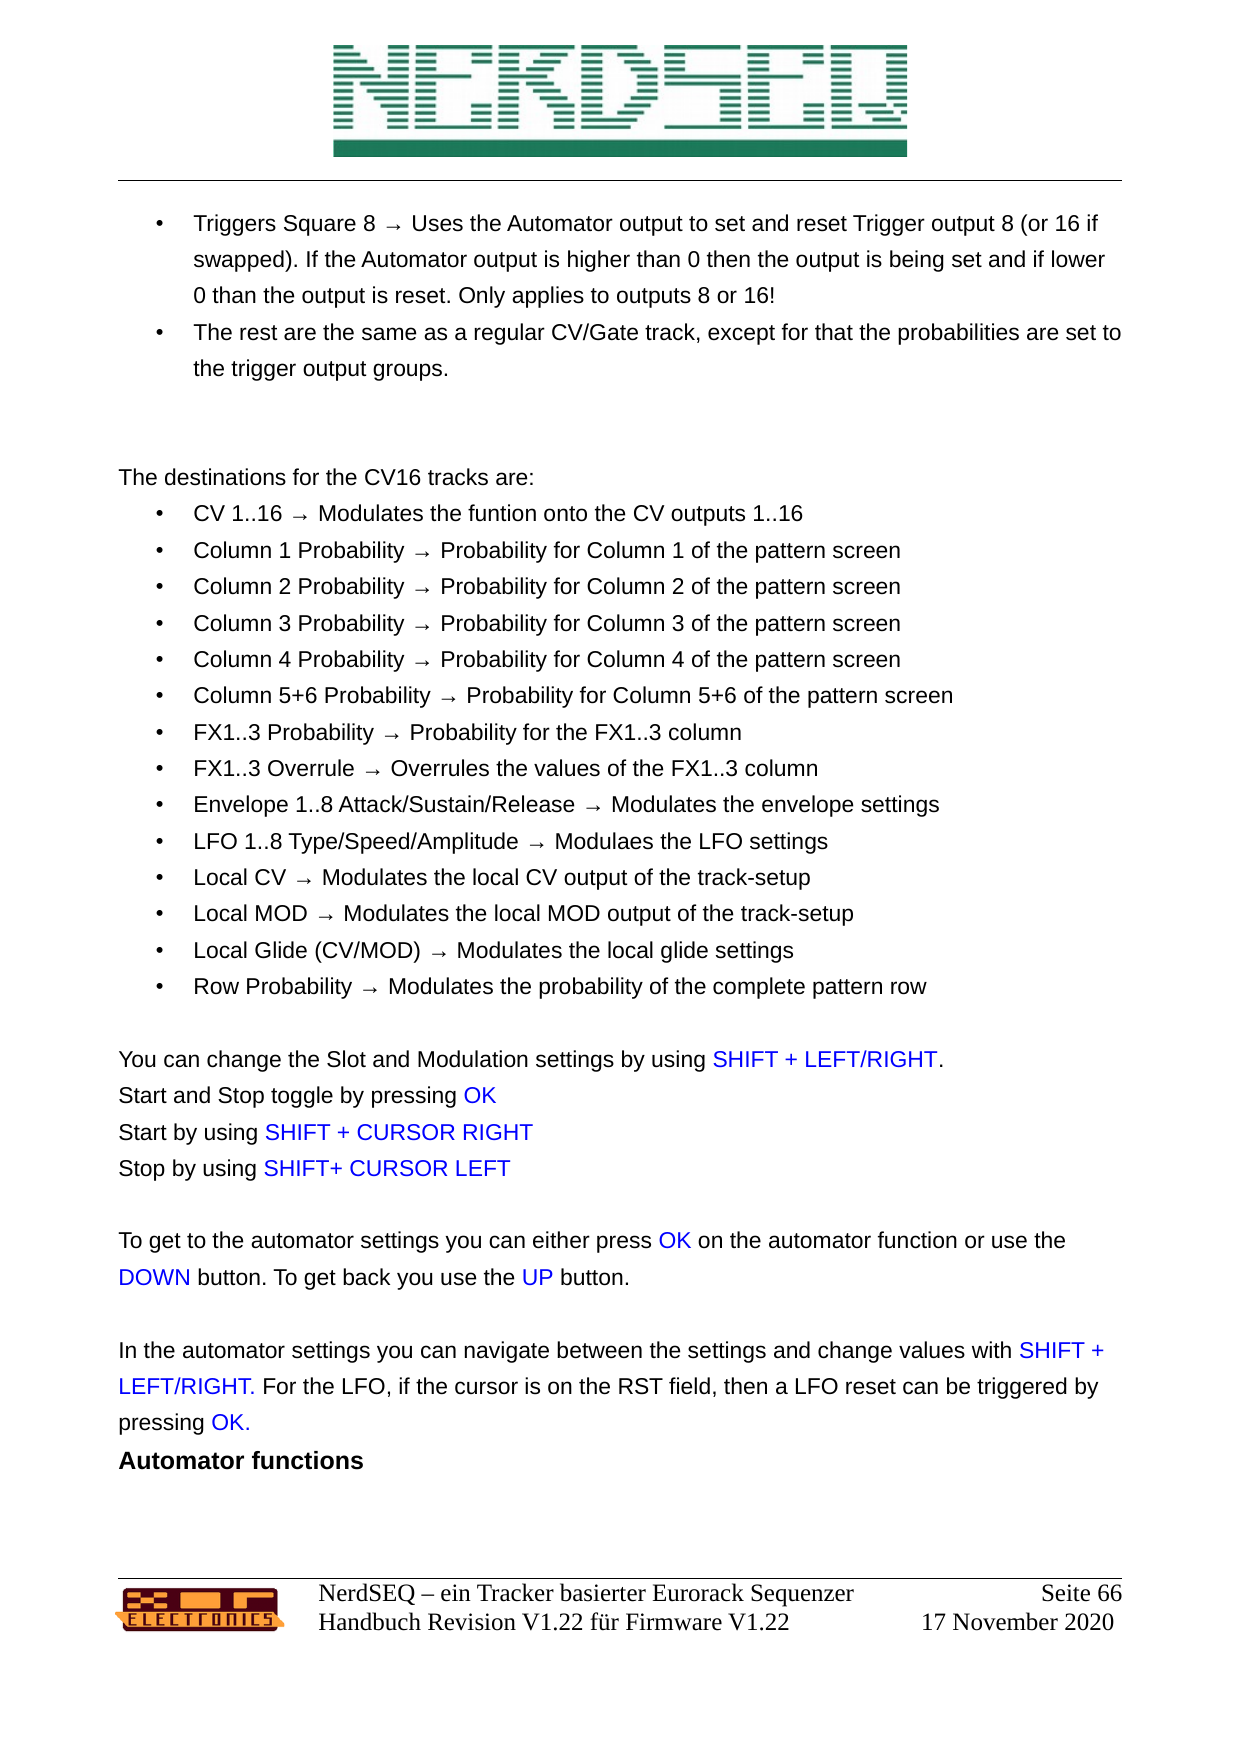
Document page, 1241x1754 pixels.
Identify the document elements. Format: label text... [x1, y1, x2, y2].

list Column 3 Probability → Probability for Column 3 of the pattern screen [156, 609, 1122, 636]
list FX1..3 Probability → Probability for the FX1..3 column [156, 718, 1122, 745]
text Automator functions [118, 1446, 1122, 1474]
text The destinations for the CV16 tracks are: [118, 464, 1122, 490]
list LFO 1..8 Type/Speed/Amplitude → Modulaes the LFO settings [156, 828, 1122, 854]
list FX1..3 Overrule → Overrules the values of the FX1..3 column [156, 755, 1122, 781]
list Column 2 Probability → Probability for Column 2 of the pattern screen [156, 573, 1122, 599]
picture [115, 1584, 285, 1634]
text Start by using SHIFT + CURSOR RIGHT [118, 1118, 1122, 1145]
list The rest are the same as a regular CV/Gate track, except for that the probabilities are set to the trigger output groups. [156, 319, 1122, 381]
text Start and Stop toggle by pressing OK [118, 1082, 1122, 1108]
list Local MOD → Modulates the local MOD output of the track-setup [156, 900, 1122, 927]
list Envelope 1..8 Attack/Sustain/Release → Modulates the envelope settings [156, 791, 1122, 818]
list Column 4 Probability → Probability for Column 4 of the pattern screen [156, 646, 1122, 672]
list Triggers Square 8 → Uses the Automator output to set and reset Trigger output 8 (or 16 if swapped). If the Automator output is higher than 0 then the output is being set and if lower 0 than the output is reset. Only applies to outputs 8 or 16! [156, 209, 1122, 309]
list Local CV → Modulates the local CV output of the track-setup [156, 864, 1122, 890]
list Row Probability → Modulates the probability of the complete pattern row [156, 973, 1122, 999]
text Stop by using SHIFT+ CURSOR LEFT [118, 1155, 1122, 1181]
list Local Glide (CV/MOD) → Modulates the local glide settings [156, 937, 1122, 963]
picture [333, 45, 908, 157]
list Column 5+6 Probability → Probability for Column 5+6 of the pattern screen [156, 682, 1122, 708]
list CV 1..16 → Modulates the funtion onto the CV outputs 1..16 [156, 500, 1122, 527]
text In the automator settings you can navigate between the settings and change values with SHIFT + LEFT/RIGHT. For the LFO, if the cursor is on the RST field, then a LFO reset can be triggered by pressing OK. [118, 1337, 1122, 1436]
list Column 1 Probability → Probability for Column 1 of the pattern screen [156, 537, 1122, 563]
text To get to the automator settings you can either press OK on the automator function or use the DOWN button. To get back you use the UP button. [118, 1227, 1122, 1290]
text You can change the Slot and Modulation settings by using SHIFT + LEFT/RIGHT. [118, 1046, 1122, 1072]
